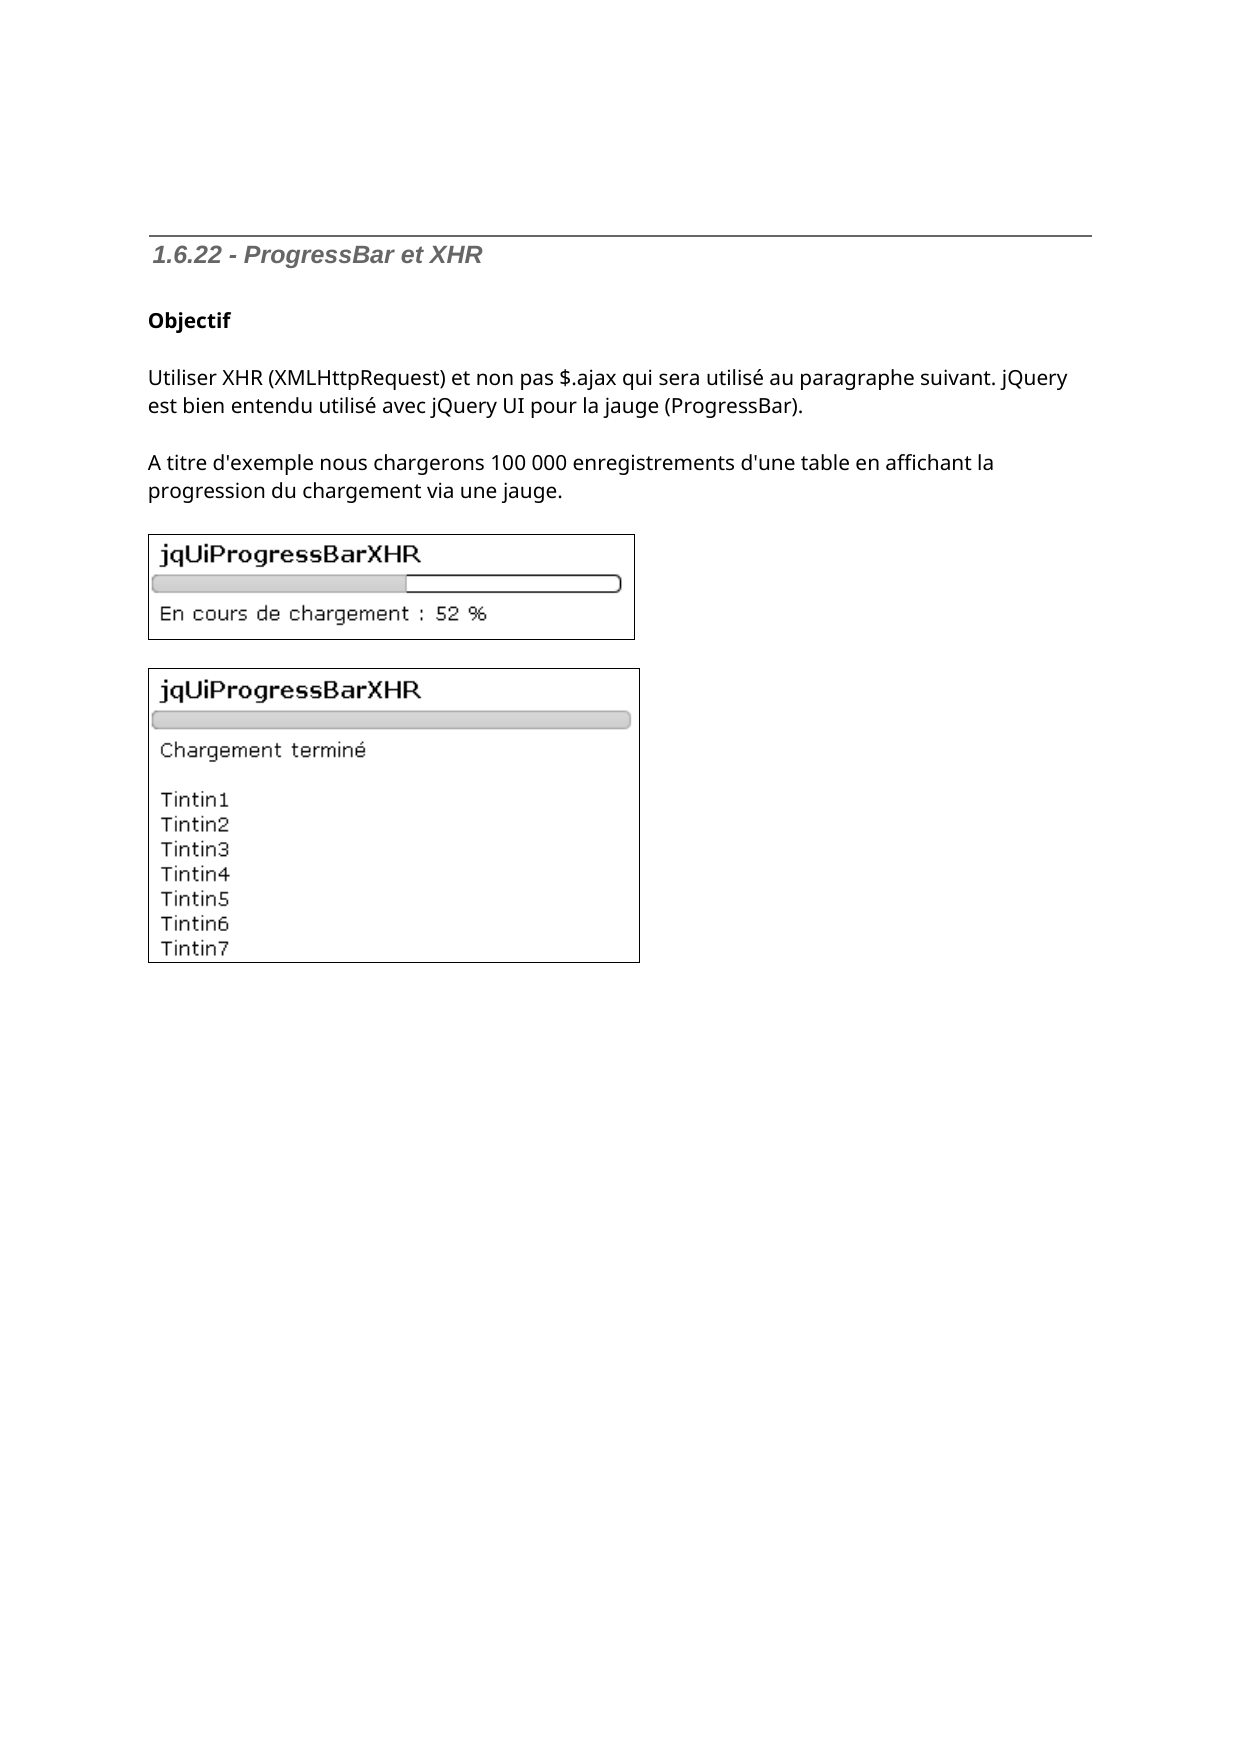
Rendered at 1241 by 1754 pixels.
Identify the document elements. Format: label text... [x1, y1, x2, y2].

text A titre d'exemple nous chargerons 100 000 enregistrements d'une table en affichant la progression du chargement via une jauge. [148, 448, 1092, 505]
text Objectif [148, 306, 1092, 334]
text Utiliser XHR (XMLHttpRequest) et non pas $.ajax qui sera utilisé au paragraphe suivant. jQuery est bien entendu utilisé avec jQuery UI pour la jauge (ProgressBar). [148, 363, 1092, 420]
subtitle - ProgressBar et XHR [149, 237, 1092, 271]
